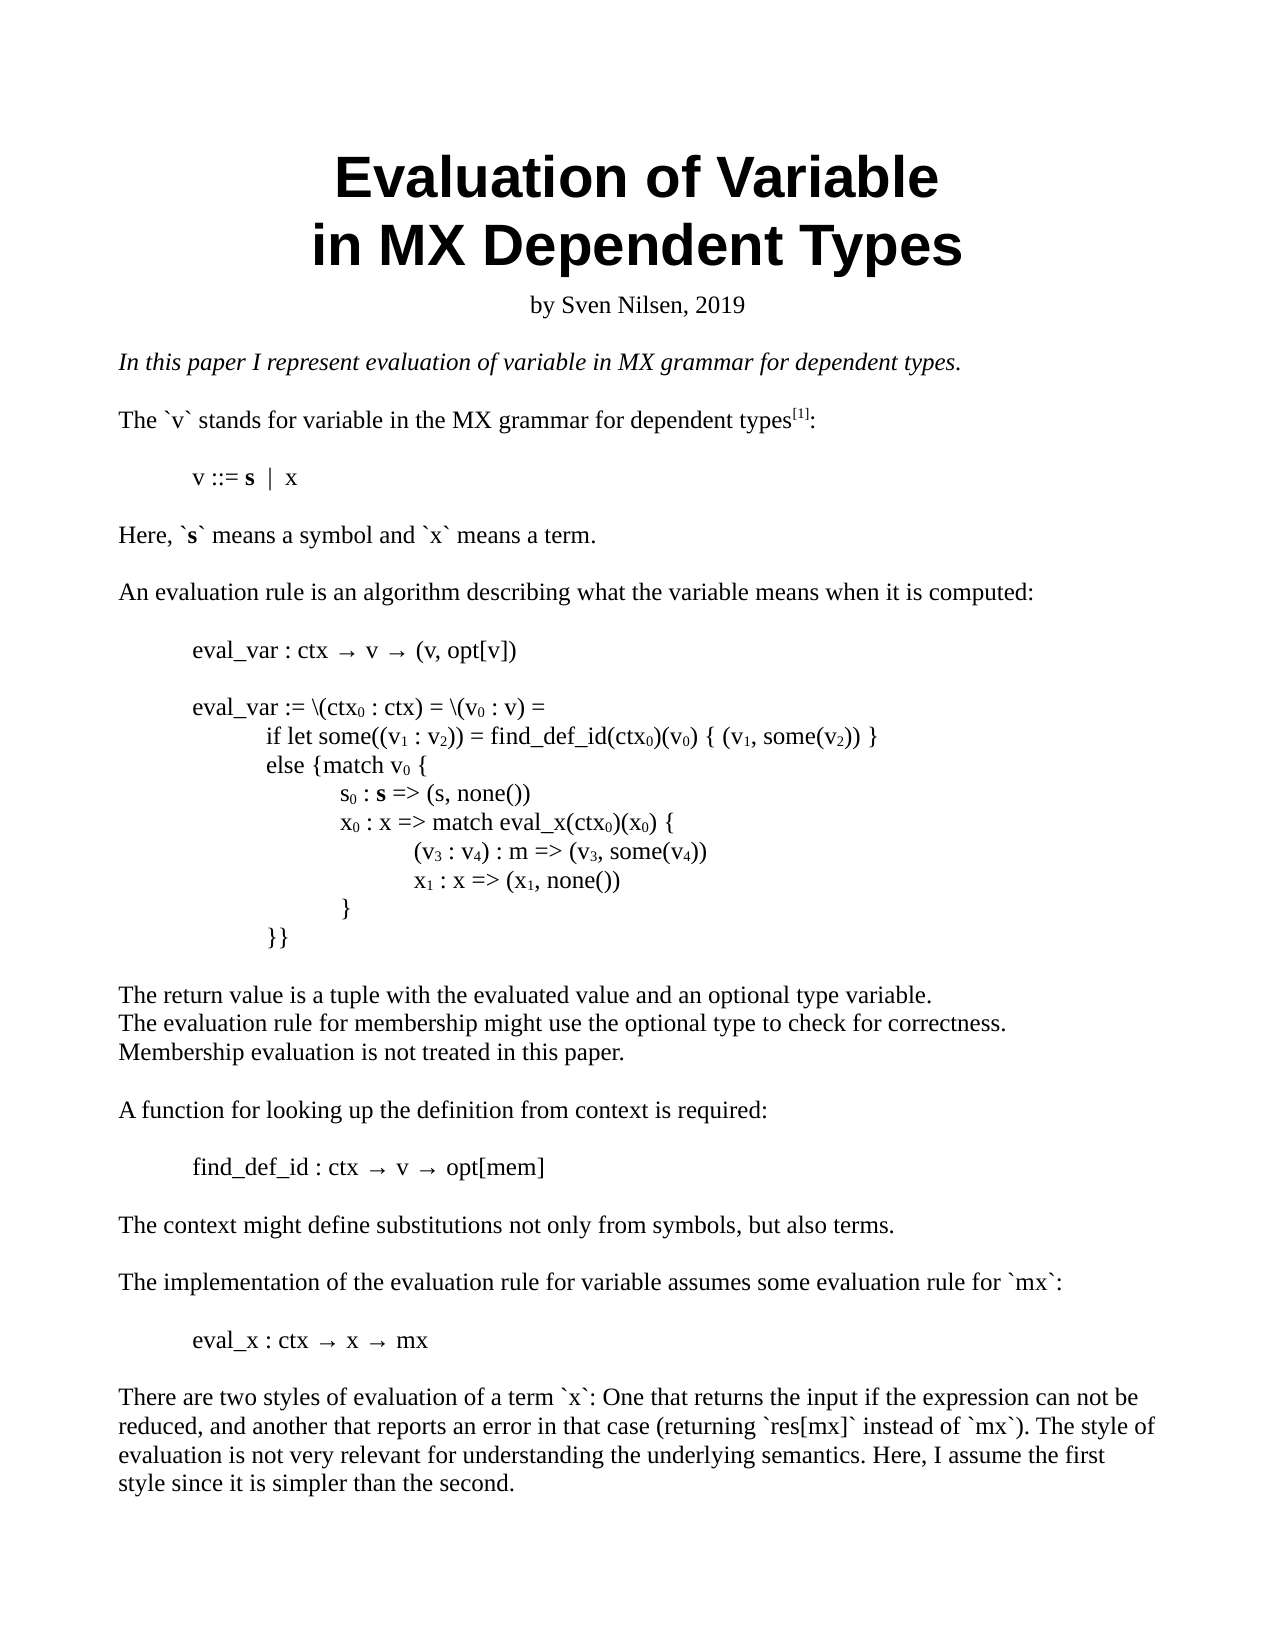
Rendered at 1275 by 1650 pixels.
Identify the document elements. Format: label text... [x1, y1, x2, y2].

text The context might define substitutions not only from symbols, but also terms. [118, 1210, 1157, 1238]
text A function for looking up the definition from context is required: [118, 1095, 1157, 1123]
text There are two styles of evaluation of a term `x`: One that returns the input if the expression can not be reduced, and another that reports an error in that case (returning `res[mx]` instead of `mx`). The style of evaluation is not very relevant for understanding the underlying semantics. Here, I assume the first style since it is simpler than the second. [118, 1382, 1157, 1497]
text eval_x : ctx → x → mx [118, 1325, 1157, 1353]
text In this paper I represent evaluation of variable in MX grammar for dependent types. [118, 347, 1157, 376]
text x0 : x => match eval_x(ctx0)(x0) { [118, 807, 1157, 836]
text The return value is a tuple with the evaluated value and an optional type variable. [118, 980, 1157, 1008]
title Evaluation of Variable in MX Dependent Types [118, 143, 1157, 277]
text s0 : s => (s, none()) [118, 778, 1157, 807]
text by Sven Nilsen, 2019 [118, 290, 1157, 318]
text find_def_id : ctx → v → opt[mem] [118, 1152, 1157, 1181]
text Membership evaluation is not treated in this paper. [118, 1037, 1157, 1066]
text } [118, 893, 1157, 922]
text The evaluation rule for membership might use the optional type to check for correctness. [118, 1008, 1157, 1037]
text }} [118, 922, 1157, 951]
text eval_var : ctx → v → (v, opt[v]) [118, 635, 1157, 663]
text if let some((v1 : v2)) = find_def_id(ctx0)(v0) { (v1, some(v2)) } [118, 721, 1157, 750]
text The implementation of the evaluation rule for variable assumes some evaluation rule for `mx`: [118, 1267, 1157, 1296]
text Here, `s` means a symbol and `x` means a term. [118, 520, 1157, 548]
text v ::= s | x [118, 462, 1157, 491]
text (v3 : v4) : m => (v3, some(v4)) [118, 836, 1157, 865]
text x1 : x => (x1, none()) [118, 865, 1157, 893]
text An evaluation rule is an algorithm describing what the variable means when it is computed: [118, 577, 1157, 606]
text The `v` stands for variable in the MX grammar for dependent types[1]: [118, 405, 1157, 433]
text else {match v0 { [118, 750, 1157, 778]
text eval_var := \(ctx0 : ctx) = \(v0 : v) = [118, 692, 1157, 721]
